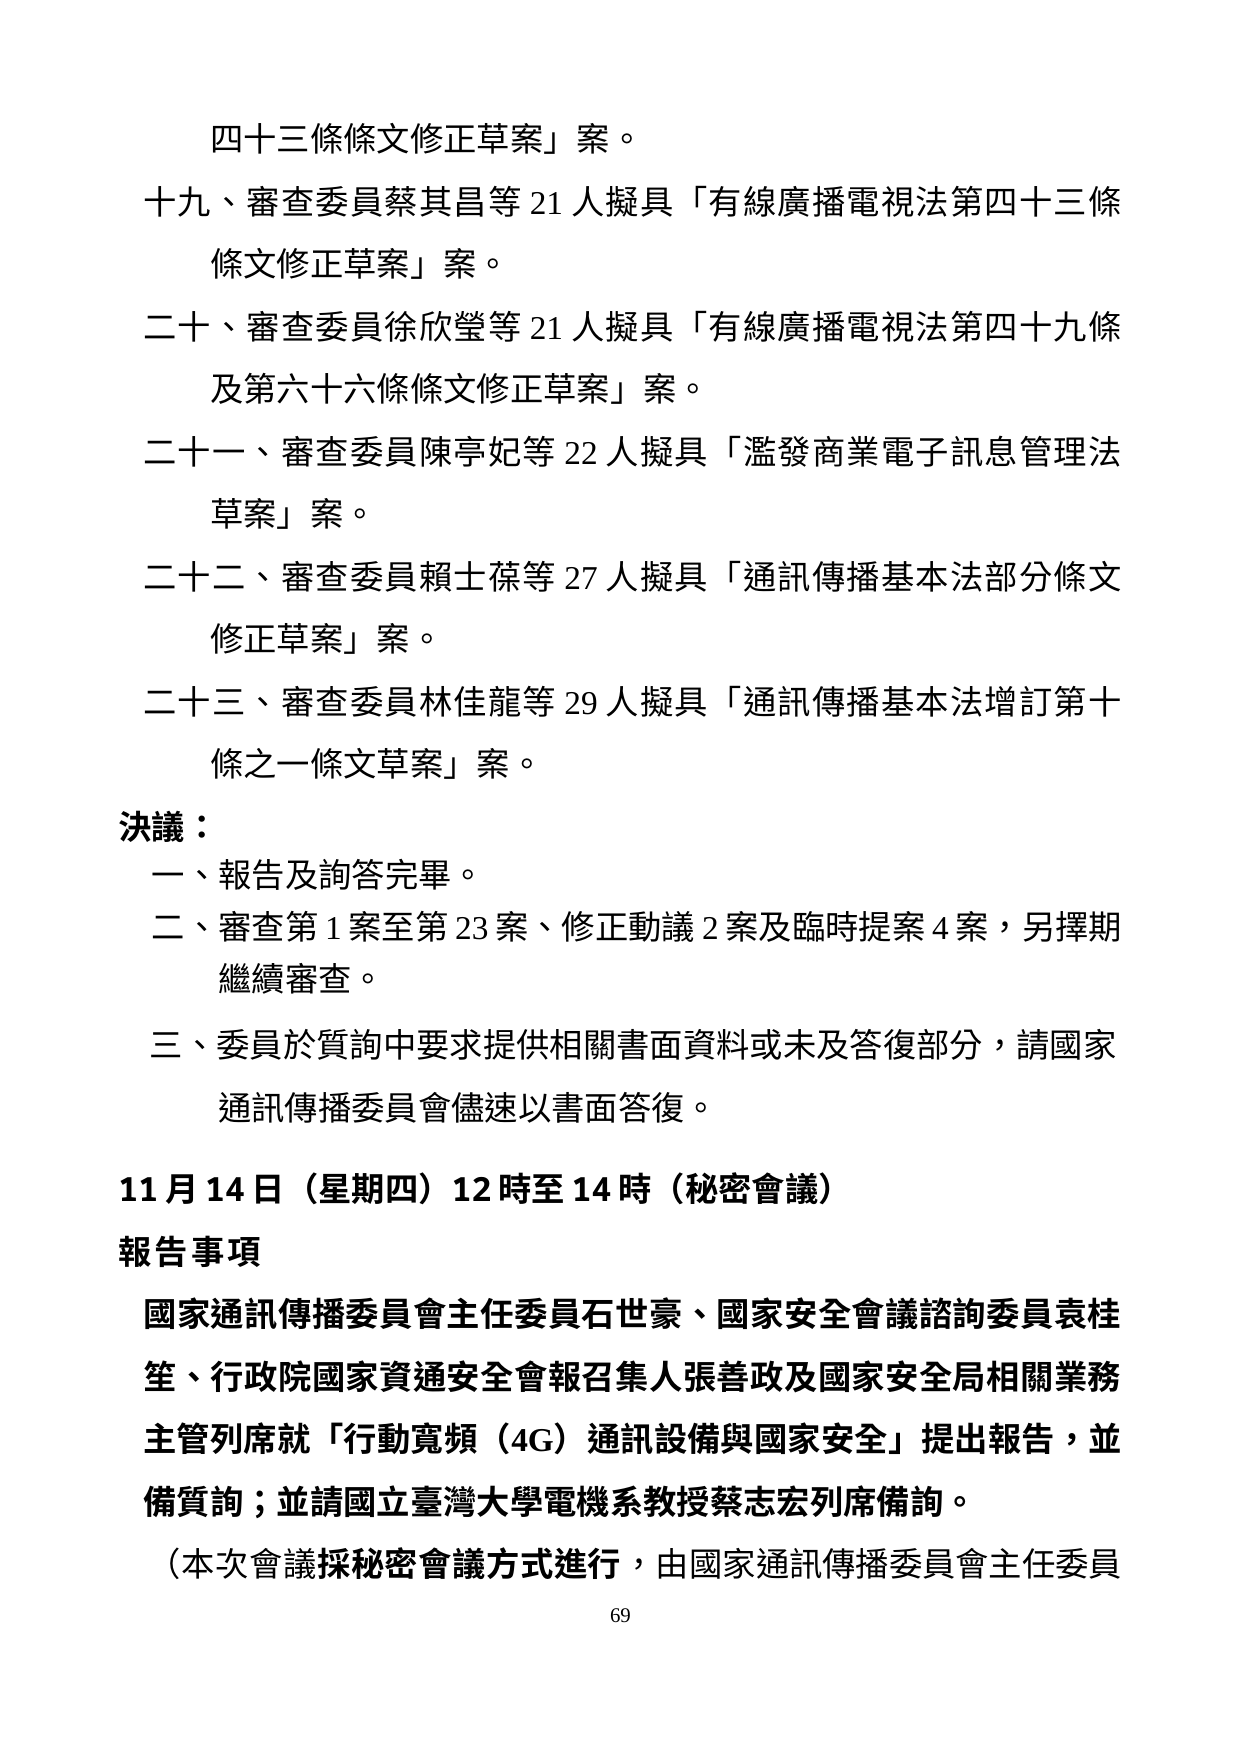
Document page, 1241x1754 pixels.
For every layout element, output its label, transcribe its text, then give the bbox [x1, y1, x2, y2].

text 二十一、審查委員陳亭妃等22人擬具「濫發商業電子訊息管理法草案」案。 [143, 408, 1122, 533]
text 四十三條條文修正草案」案。 [143, 96, 1122, 158]
text 二、審查第1案至第23案、修正動議2案及臨時提案4案，另擇期繼續審查。 [152, 898, 1122, 1002]
text 決議： [118, 783, 1122, 846]
text 二十、審查委員徐欣瑩等21人擬具「有線廣播電視法第四十九條及第六十六條條文修正草案」案。 [143, 283, 1122, 408]
text （本次會議採秘密會議方式進行，由國家通訊傳播委員會主任委員 [148, 1521, 1122, 1583]
text 國家通訊傳播委員會主任委員石世豪、國家安全會議諮詢委員袁桂笙、行政院國家資通安全會報召集人張善政及國家安全局相關業務主管列席就「行動寬頻（4G）通訊設備與國家安全」提出報告，並備質詢；並請國立臺灣大學電機系教授蔡志宏列席備詢。 [143, 1271, 1122, 1521]
text 一、報告及詢答完畢。 [118, 846, 1122, 898]
text 二十三、審查委員林佳龍等29人擬具「通訊傳播基本法增訂第十條之一條文草案」案。 [143, 658, 1122, 783]
text 三、委員於質詢中要求提供相關書面資料或未及答復部分，請國家通訊傳播委員會儘速以書面答復。 [149, 1002, 1122, 1127]
text 11月14日（星期四）12時至14時（秘密會議） [118, 1146, 1122, 1208]
text 二十二、審查委員賴士葆等27人擬具「通訊傳播基本法部分條文修正草案」案。 [143, 533, 1122, 658]
text 十九、審查委員蔡其昌等21人擬具「有線廣播電視法第四十三條條文修正草案」案。 [143, 158, 1122, 283]
text 報告事項 [118, 1208, 1122, 1271]
